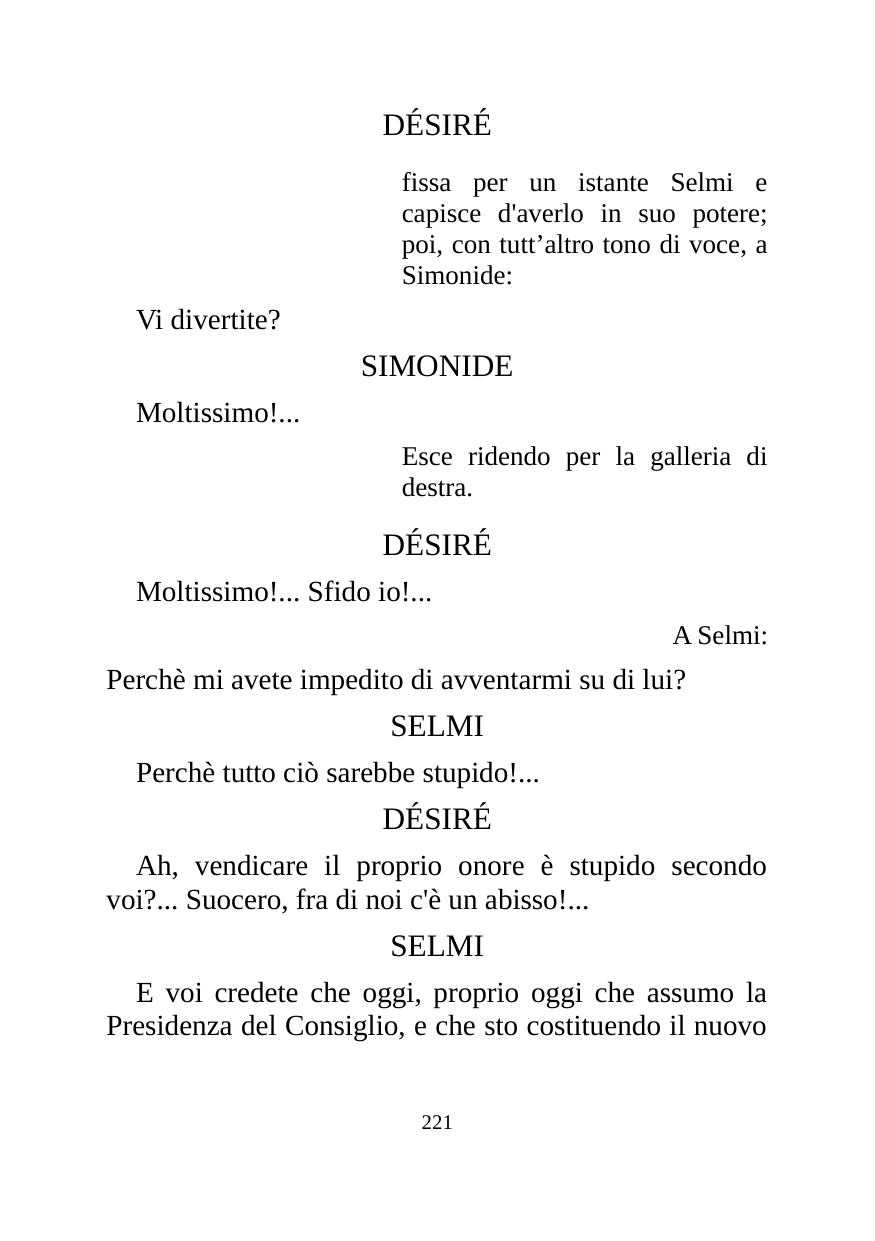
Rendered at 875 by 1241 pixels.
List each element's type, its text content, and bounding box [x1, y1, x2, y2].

text Perchè mi avete impedito di avventarmi su di lui? [106, 662, 768, 696]
text Moltissimo!... [106, 395, 768, 429]
text DÉSIRÉ [106, 801, 768, 836]
text A Selmi: [402, 619, 768, 650]
text Moltissimo!... Sfido io!... [106, 574, 768, 607]
text Ah, vendicare il proprio onore è stupido secondo voi?... Suocero, fra di noi c'è un abisso!... [106, 848, 768, 915]
text Vi divertite? [106, 302, 768, 336]
text DÉSIRÉ [106, 106, 768, 142]
text SIMONIDE [106, 347, 768, 383]
text SELMI [106, 927, 768, 963]
text fissa per un istante Selmi e capisce d'averlo in suo potere; poi, con tutt’altro tono di voce, a Simonide: [402, 166, 768, 290]
text DÉSIRÉ [106, 526, 768, 562]
text SELMI [106, 707, 768, 743]
text Esce ridendo per la galleria di destra. [402, 440, 768, 503]
text E voi credete che oggi, proprio oggi che assumo la Presidenza del Consiglio, e che sto costituendo il nuovo [106, 975, 768, 1042]
text Perchè tutto ciò sarebbe stupido!... [106, 755, 768, 789]
